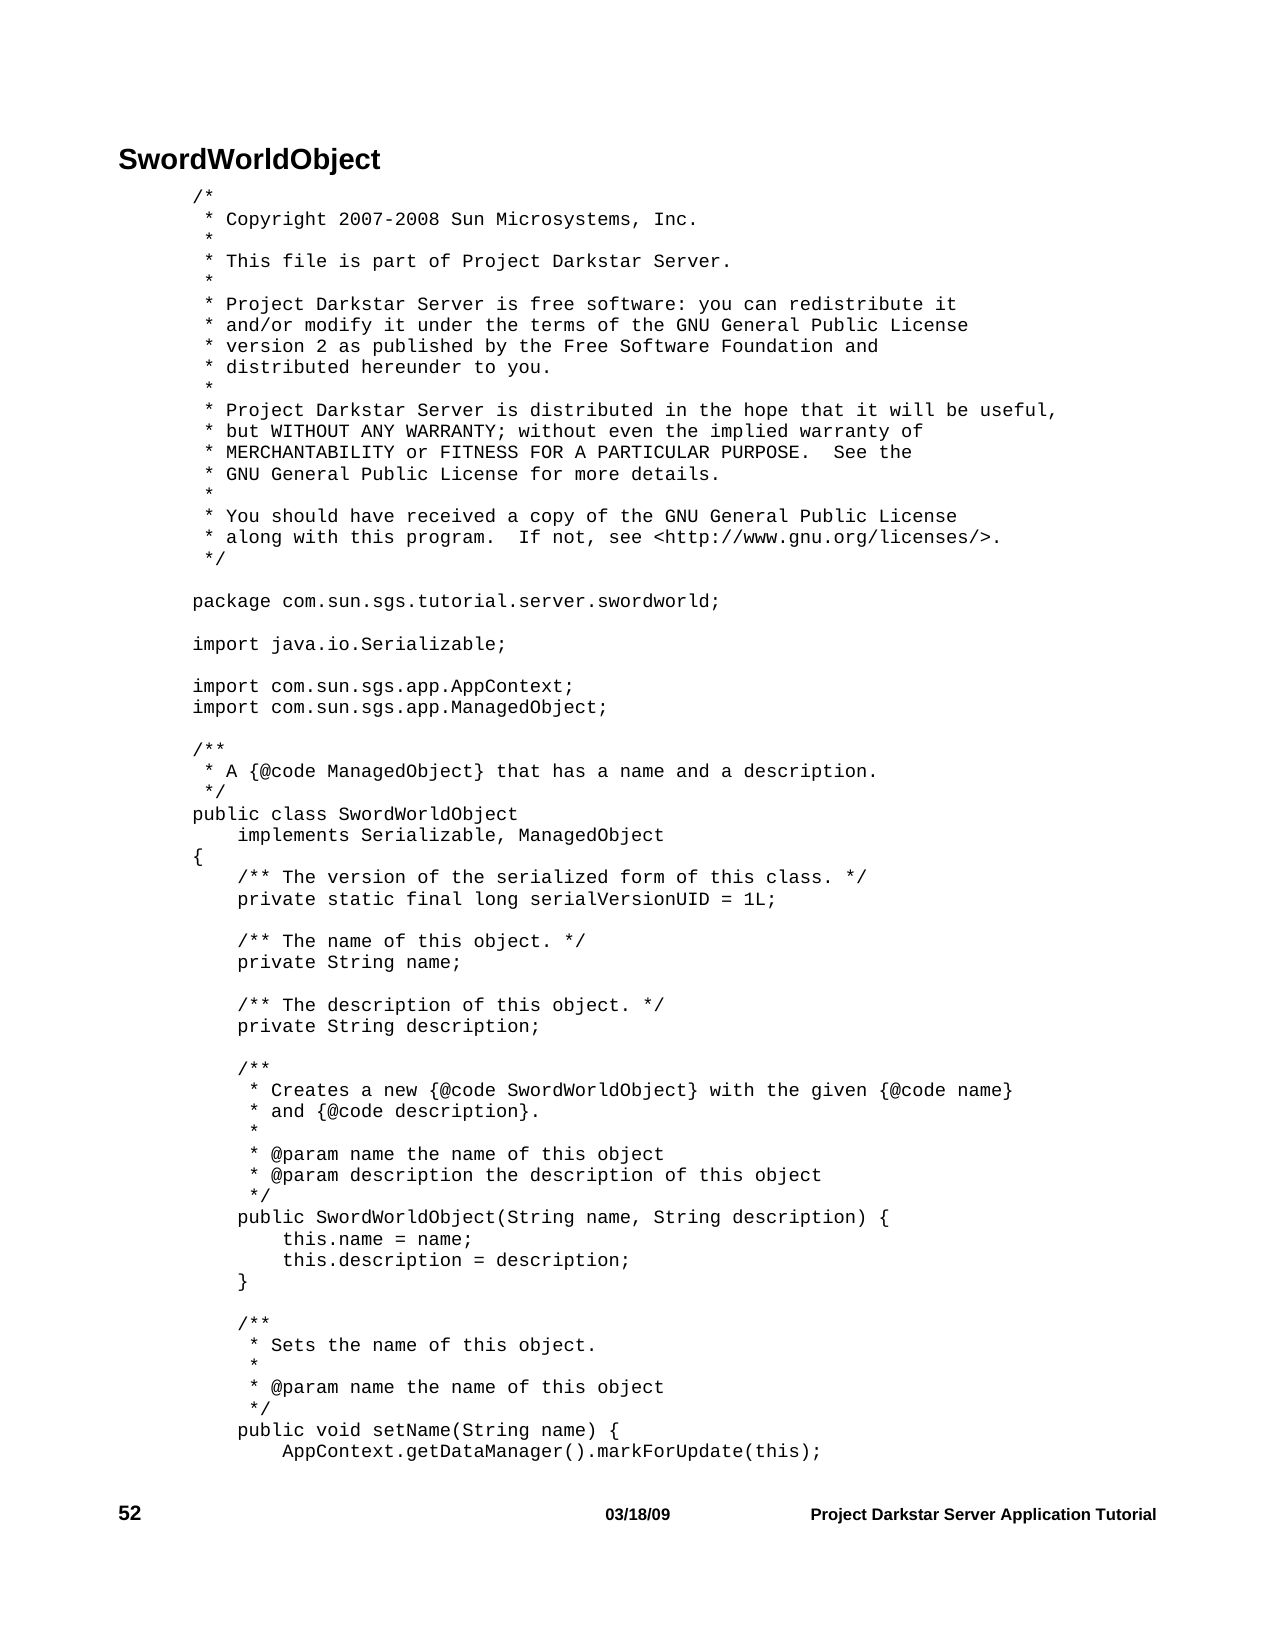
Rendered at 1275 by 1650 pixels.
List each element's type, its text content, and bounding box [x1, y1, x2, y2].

text { [192, 847, 1098, 868]
text * Sets the name of this object. [192, 1336, 1098, 1357]
text * Creates a new {@code SwordWorldObject} with the given {@code name} [192, 1081, 1098, 1102]
text import com.sun.sgs.app.ManagedObject; [192, 698, 1098, 719]
text * distributed hereunder to you. [192, 358, 1098, 379]
text * Copyright 2007-2008 Sun Microsystems, Inc. [192, 209, 1098, 231]
text * This file is part of Project Darkstar Server. [192, 252, 1098, 273]
text * GNU General Public License for more details. [192, 464, 1098, 486]
text implements Serializable, ManagedObject [192, 826, 1098, 847]
text import java.io.Serializable; [192, 634, 1098, 656]
text public void setName(String name) { [192, 1421, 1098, 1442]
text /** The version of the serialized form of this class. */ [192, 868, 1098, 889]
text public class SwordWorldObject [192, 804, 1098, 826]
text this.name = name; [192, 1229, 1098, 1251]
text /** [192, 741, 1098, 762]
text * [192, 379, 1098, 401]
text * but WITHOUT ANY WARRANTY; without even the implied warranty of [192, 422, 1098, 443]
text private String name; [192, 953, 1098, 974]
text this.description = description; [192, 1251, 1098, 1272]
text * and {@code description}. [192, 1102, 1098, 1123]
text import com.sun.sgs.app.AppContext; [192, 677, 1098, 698]
text /** The description of this object. */ [192, 996, 1098, 1017]
text /* [192, 188, 1098, 209]
text * [192, 273, 1098, 294]
text */ [192, 549, 1098, 571]
text private static final long serialVersionUID = 1L; [192, 889, 1098, 911]
text public SwordWorldObject(String name, String description) { [192, 1208, 1098, 1229]
text /** [192, 1314, 1098, 1336]
text * A {@code ManagedObject} that has a name and a description. [192, 762, 1098, 783]
text * @param name the name of this object [192, 1144, 1098, 1166]
subtitle SwordWorldObject [118, 143, 1157, 176]
text * Project Darkstar Server is free software: you can redistribute it [192, 294, 1098, 316]
text * along with this program. If not, see <http://www.gnu.org/licenses/>. [192, 528, 1098, 549]
text */ [192, 1187, 1098, 1208]
text * Project Darkstar Server is distributed in the hope that it will be useful, [192, 401, 1098, 422]
text * [192, 1357, 1098, 1378]
text AppContext.getDataManager().markForUpdate(this); [192, 1442, 1098, 1463]
text private String description; [192, 1017, 1098, 1038]
text * [192, 1123, 1098, 1144]
text */ [192, 1399, 1098, 1421]
text * [192, 486, 1098, 507]
text */ [192, 783, 1098, 804]
text /** [192, 1059, 1098, 1081]
text * and/or modify it under the terms of the GNU General Public License [192, 316, 1098, 337]
text * @param name the name of this object [192, 1378, 1098, 1399]
text * version 2 as published by the Free Software Foundation and [192, 337, 1098, 358]
text * [192, 231, 1098, 252]
text } [192, 1272, 1098, 1293]
text * MERCHANTABILITY or FITNESS FOR A PARTICULAR PURPOSE. See the [192, 443, 1098, 464]
text /** The name of this object. */ [192, 932, 1098, 953]
text * @param description the description of this object [192, 1166, 1098, 1187]
text * You should have received a copy of the GNU General Public License [192, 507, 1098, 528]
text package com.sun.sgs.tutorial.server.swordworld; [192, 592, 1098, 613]
